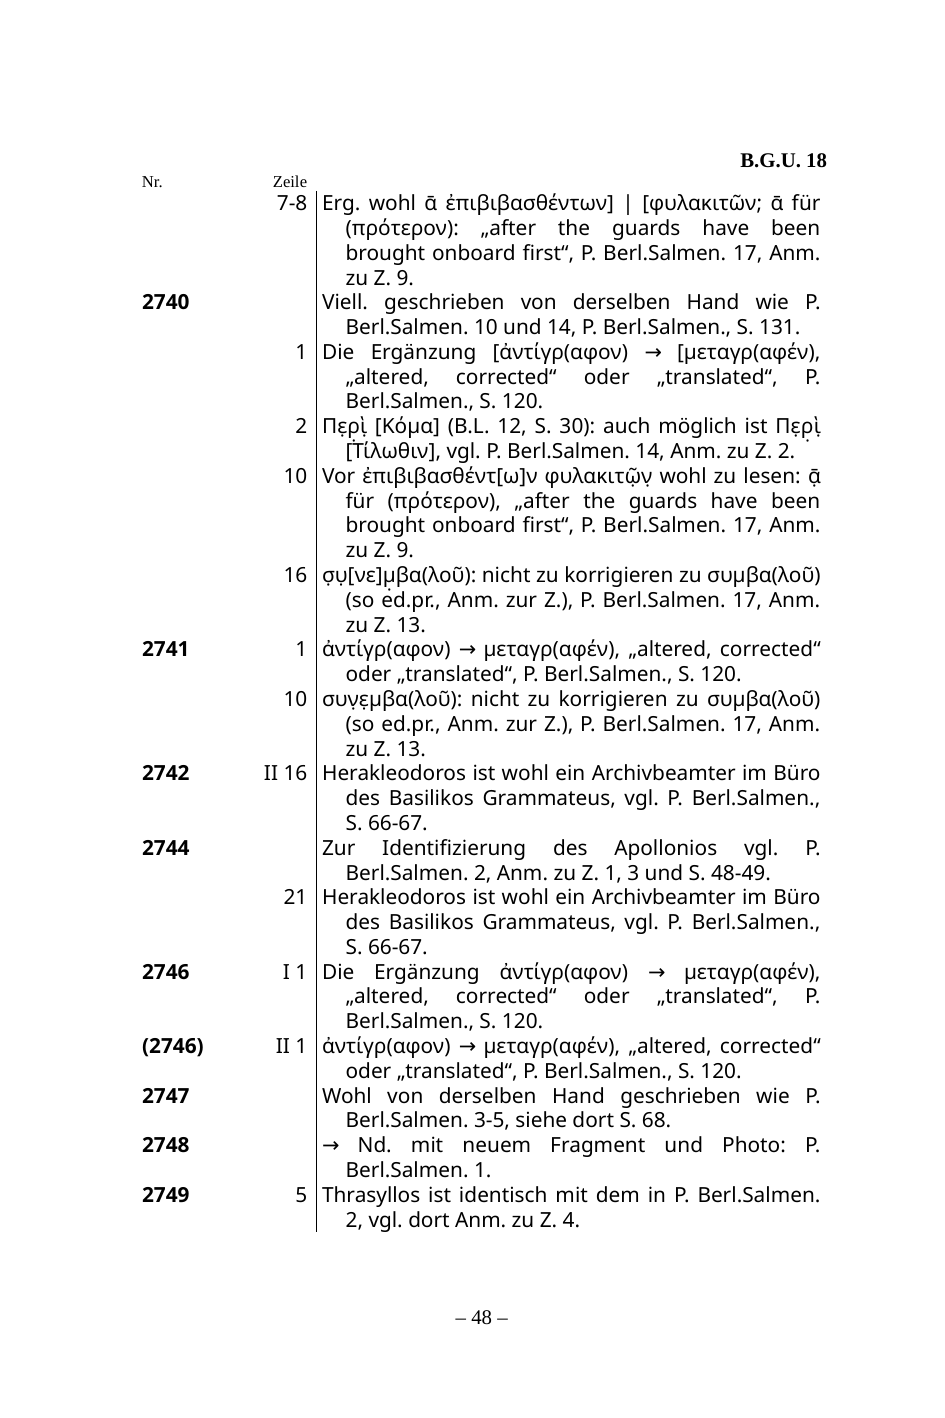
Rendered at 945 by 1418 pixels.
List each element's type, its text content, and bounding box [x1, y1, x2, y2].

table_cell II 16 [224, 761, 316, 835]
table_cell II 1 [224, 1034, 316, 1083]
table_cell 21 [224, 885, 316, 959]
table_cell 2744 [136, 835, 316, 885]
table_cell 2746 [136, 959, 224, 1034]
table_cell Vor ἐπιβιβασθέντ[ω]ν φυλακιτῶ̣ν̣ wohl zu lesen: ᾱ̣ für (πρότερον), „after the guards have been brought onboard first“, P. Berl.Salmen. 17, Anm. zu Z. 9. [317, 464, 827, 563]
table_cell Herakleodoros ist wohl ein Archivbeamter im Büro des Basilikos Grammateus, vgl. P. Berl.Salmen., S. 66-67. [317, 885, 827, 959]
table_cell [136, 563, 224, 637]
table_cell I 1 [224, 959, 316, 1034]
table_cell ἀντίγρ(αφον) → μεταγρ(αφέν), „altered, corrected“ oder „translated“, P. Berl.Salmen., S. 120. [317, 1034, 827, 1083]
table_cell [136, 464, 224, 563]
table_cell 10 [224, 464, 316, 563]
table_cell Πε̣ρ̣ὶ̣ [Κόμα] (B.L. 12, S. 30): auch möglich ist Πε̣ρ̣ὶ̣ [Τίλωθιν], vgl. P. Berl.Salmen. 14, Anm. zu Z. 2. [317, 414, 827, 463]
table_cell Zur Identifizierung des Apollonios vgl. P. Berl.Salmen. 2, Anm. zu Z. 1, 3 und S. 48-49. [317, 835, 827, 885]
table_cell [136, 191, 224, 290]
table_cell 2742 [136, 761, 224, 835]
table_cell 7-8 [224, 191, 316, 290]
table_cell συν̣ε̣μβα(λοῦ): nicht zu korrigieren zu συμβα(λοῦ) (so ed.pr., Anm. zur Z.), P. Berl.Salmen. 17, Anm. zu Z. 13. [317, 687, 827, 761]
table_cell 10 [224, 687, 316, 761]
table_cell 1 [224, 340, 316, 414]
table_cell 2741 [136, 637, 224, 687]
table_cell 1 [224, 637, 316, 687]
table_cell [136, 414, 224, 463]
table_cell σ̣υ̣[νε]μ̣βα(λοῦ): nicht zu korrigieren zu συμβα(λοῦ) (so ed.pr., Anm. zur Z.), P. Berl.Salmen. 17, Anm. zu Z. 13. [317, 563, 827, 637]
table_cell Herakleodoros ist wohl ein Archivbeamter im Büro des Basilikos Grammateus, vgl. P. Berl.Salmen., S. 66-67. [317, 761, 827, 835]
table_cell [136, 340, 224, 414]
table_cell [136, 687, 224, 761]
table_cell → Nd. mit neuem Fragment und Photo: P. Berl.Salmen. 1. [317, 1133, 827, 1182]
table_cell 2749 [136, 1183, 224, 1232]
table_cell Wohl von derselben Hand geschrieben wie P. Berl.Salmen. 3-5, siehe dort S. 68. [317, 1083, 827, 1133]
table_cell Die Ergänzung ἀντίγρ(αφον) → μεταγρ(αφέν), „altered, corrected“ oder „translated“, P. Berl.Salmen., S. 120. [317, 959, 827, 1034]
table_cell Die Ergänzung [ἀντίγρ(αφον) → [μεταγρ(αφέν), „altered, corrected“ oder „translated“, P. Berl.Salmen., S. 120. [317, 340, 827, 414]
table_cell [136, 885, 224, 959]
table_cell 16 [224, 563, 316, 637]
table_cell ἀντίγρ(αφον) → μεταγρ(αφέν), „altered, corrected“ oder „translated“, P. Berl.Salmen., S. 120. [317, 637, 827, 687]
table_cell (2746) [136, 1034, 224, 1083]
table_cell 5 [224, 1183, 316, 1232]
table_cell 2 [224, 414, 316, 463]
table_cell 2748 [136, 1133, 316, 1182]
table_cell Thrasyllos ist identisch mit dem in P. Berl.Salmen. 2, vgl. dort Anm. zu Z. 4. [317, 1183, 827, 1232]
table_cell Viell. geschrieben von derselben Hand wie P. Berl.Salmen. 10 und 14, P. Berl.Salmen., S. 131. [317, 290, 827, 339]
table_cell 2747 [136, 1083, 316, 1133]
table_cell Erg. wohl ᾱ ἐπιβιβασθέντων] | [φυλακιτῶν; ᾱ für (πρότερον): „after the guards have been brought onboard first“, P. Berl.Salmen. 17, Anm. zu Z. 9. [317, 191, 827, 290]
table_cell 2740 [136, 290, 316, 339]
